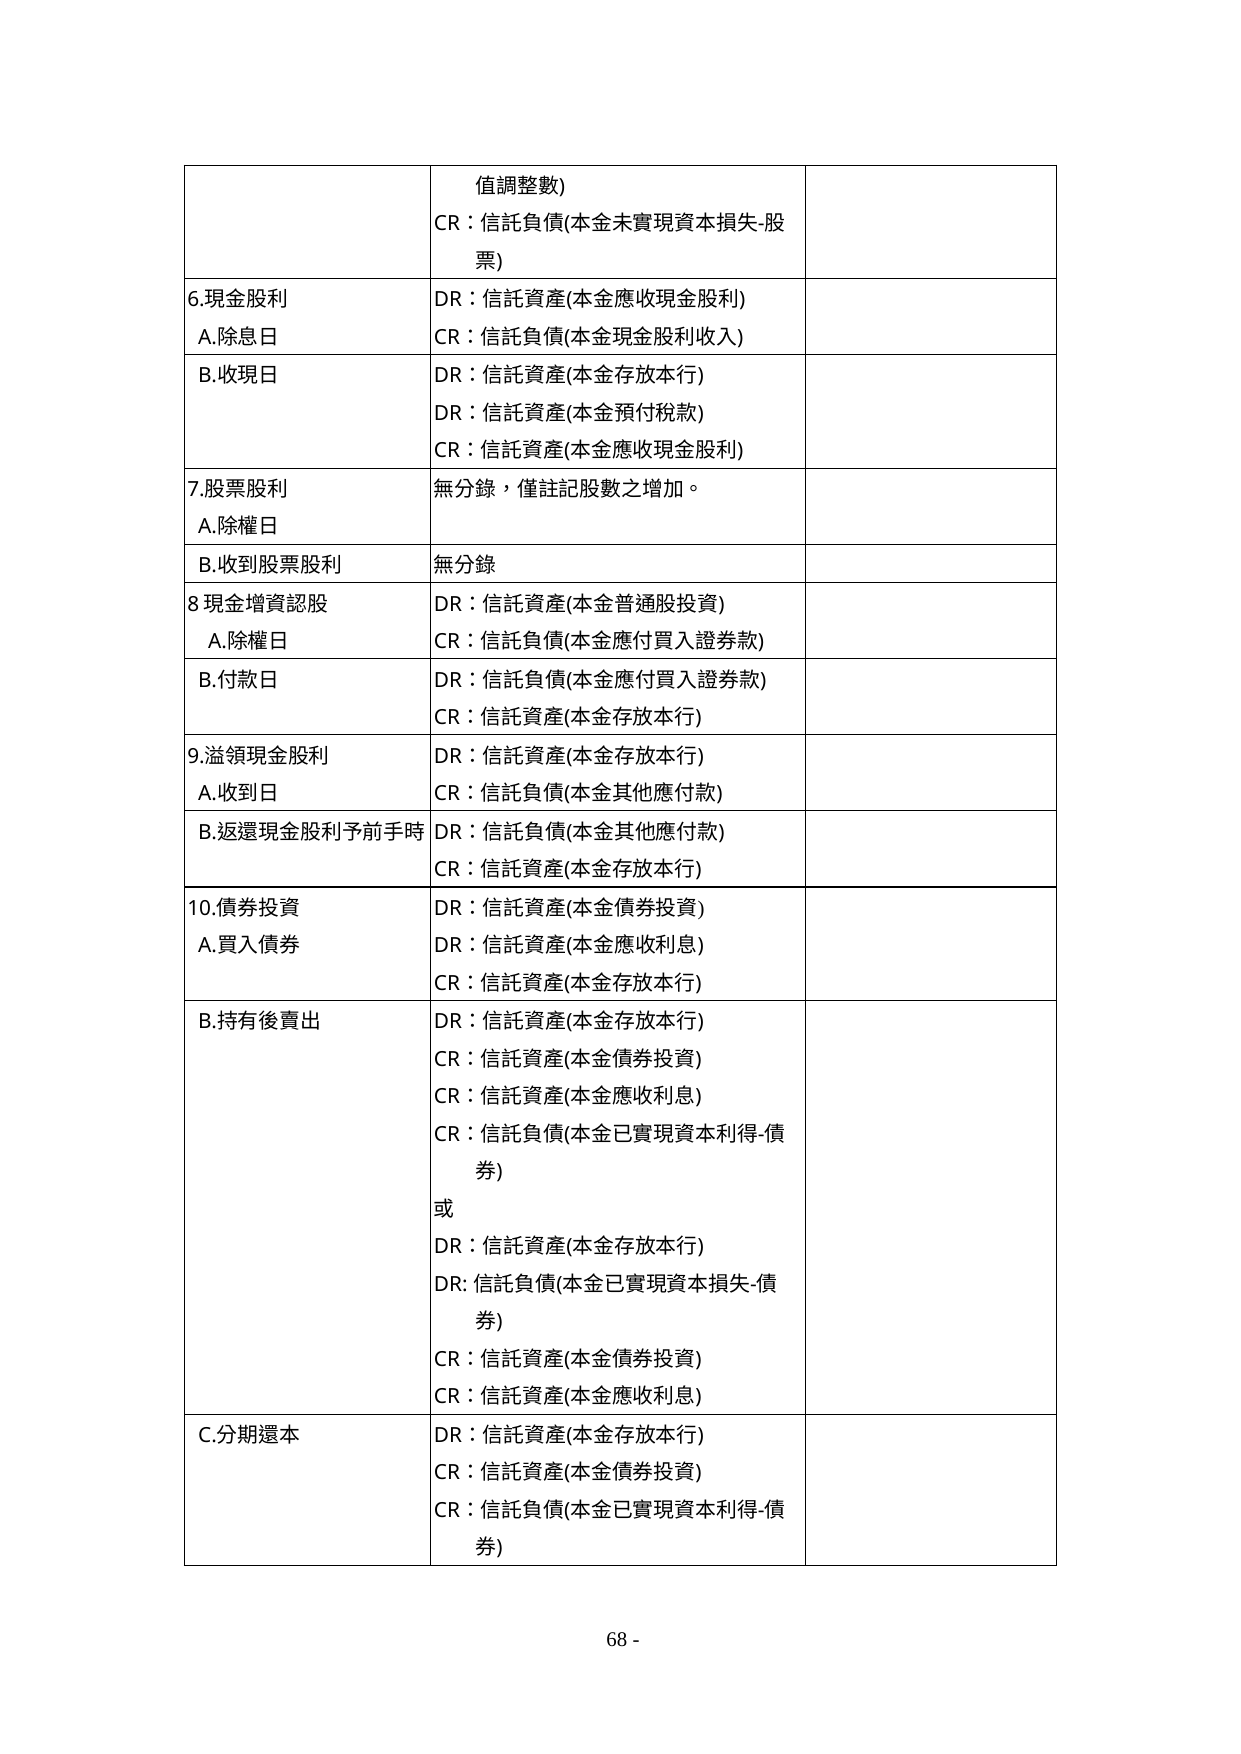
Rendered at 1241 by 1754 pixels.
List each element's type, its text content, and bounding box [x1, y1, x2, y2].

table_cell DR：信託資產(本金存放本行) CR：信託資產(本金債券投資) CR：信託資產(本金應收利息) CR：信託負債(本金已實現資本利得-債券) 或 DR：信託資產(本金存放本行) DR: 信託負債(本金已實現資本損失-債券) CR：信託資產(本金債券投資) CR：信託資產(本金應收利息) [431, 1001, 805, 1413]
table_cell [806, 1001, 1056, 1413]
table_cell DR：信託資產(本金債券投資) DR：信託資產(本金應收利息) CR：信託資產(本金存放本行) [431, 888, 805, 1000]
table_cell [806, 583, 1056, 658]
table_cell [806, 166, 1056, 278]
table_cell 7.股票股利 A.除權日 [185, 469, 430, 544]
table_cell B.返還現金股利予前手時 [185, 811, 430, 886]
table_cell [806, 1415, 1056, 1564]
table_cell [806, 735, 1056, 810]
table_cell B.收到股票股利 [185, 545, 430, 582]
table_cell 6.現金股利 A.除息日 [185, 279, 430, 354]
table_cell DR：信託資產(本金應收現金股利) CR：信託負債(本金現金股利收入) [431, 279, 805, 354]
table_cell [185, 166, 430, 278]
table_cell DR：信託資產(本金普通股投資) CR：信託負債(本金應付買入證券款) [431, 583, 805, 658]
table_cell [806, 355, 1056, 468]
table_cell DR：信託負債(本金其他應付款) CR：信託資產(本金存放本行) [431, 811, 805, 886]
table_cell [806, 545, 1056, 582]
table_cell [806, 469, 1056, 544]
table_cell DR：信託資產(本金存放本行) DR：信託資產(本金預付稅款) CR：信託資產(本金應收現金股利) [431, 355, 805, 468]
table_cell [806, 811, 1056, 886]
table_cell 無分錄 [431, 545, 805, 582]
table_cell 值調整數) CR：信託負債(本金未實現資本損失-股票) [431, 166, 805, 278]
table_cell 10.債券投資 A.買入債券 [185, 888, 430, 1000]
table_cell [806, 888, 1056, 1000]
table_cell DR：信託資產(本金存放本行) CR：信託負債(本金其他應付款) [431, 735, 805, 810]
table_cell C.分期還本 [185, 1415, 430, 1564]
table_cell [806, 659, 1056, 734]
table_cell DR：信託負債(本金應付買入證券款) CR：信託資產(本金存放本行) [431, 659, 805, 734]
table_cell B.付款日 [185, 659, 430, 734]
table_cell DR：信託資產(本金存放本行) CR：信託資產(本金債券投資) CR：信託負債(本金已實現資本利得-債券) [431, 1415, 805, 1564]
table_cell B.收現日 [185, 355, 430, 468]
table_cell 9.溢領現金股利 A.收到日 [185, 735, 430, 810]
table_cell 無分錄，僅註記股數之增加。 [431, 469, 805, 544]
table_cell 8現金增資認股 A.除權日 [185, 583, 430, 658]
table_cell [806, 279, 1056, 354]
table_cell B.持有後賣出 [185, 1001, 430, 1413]
